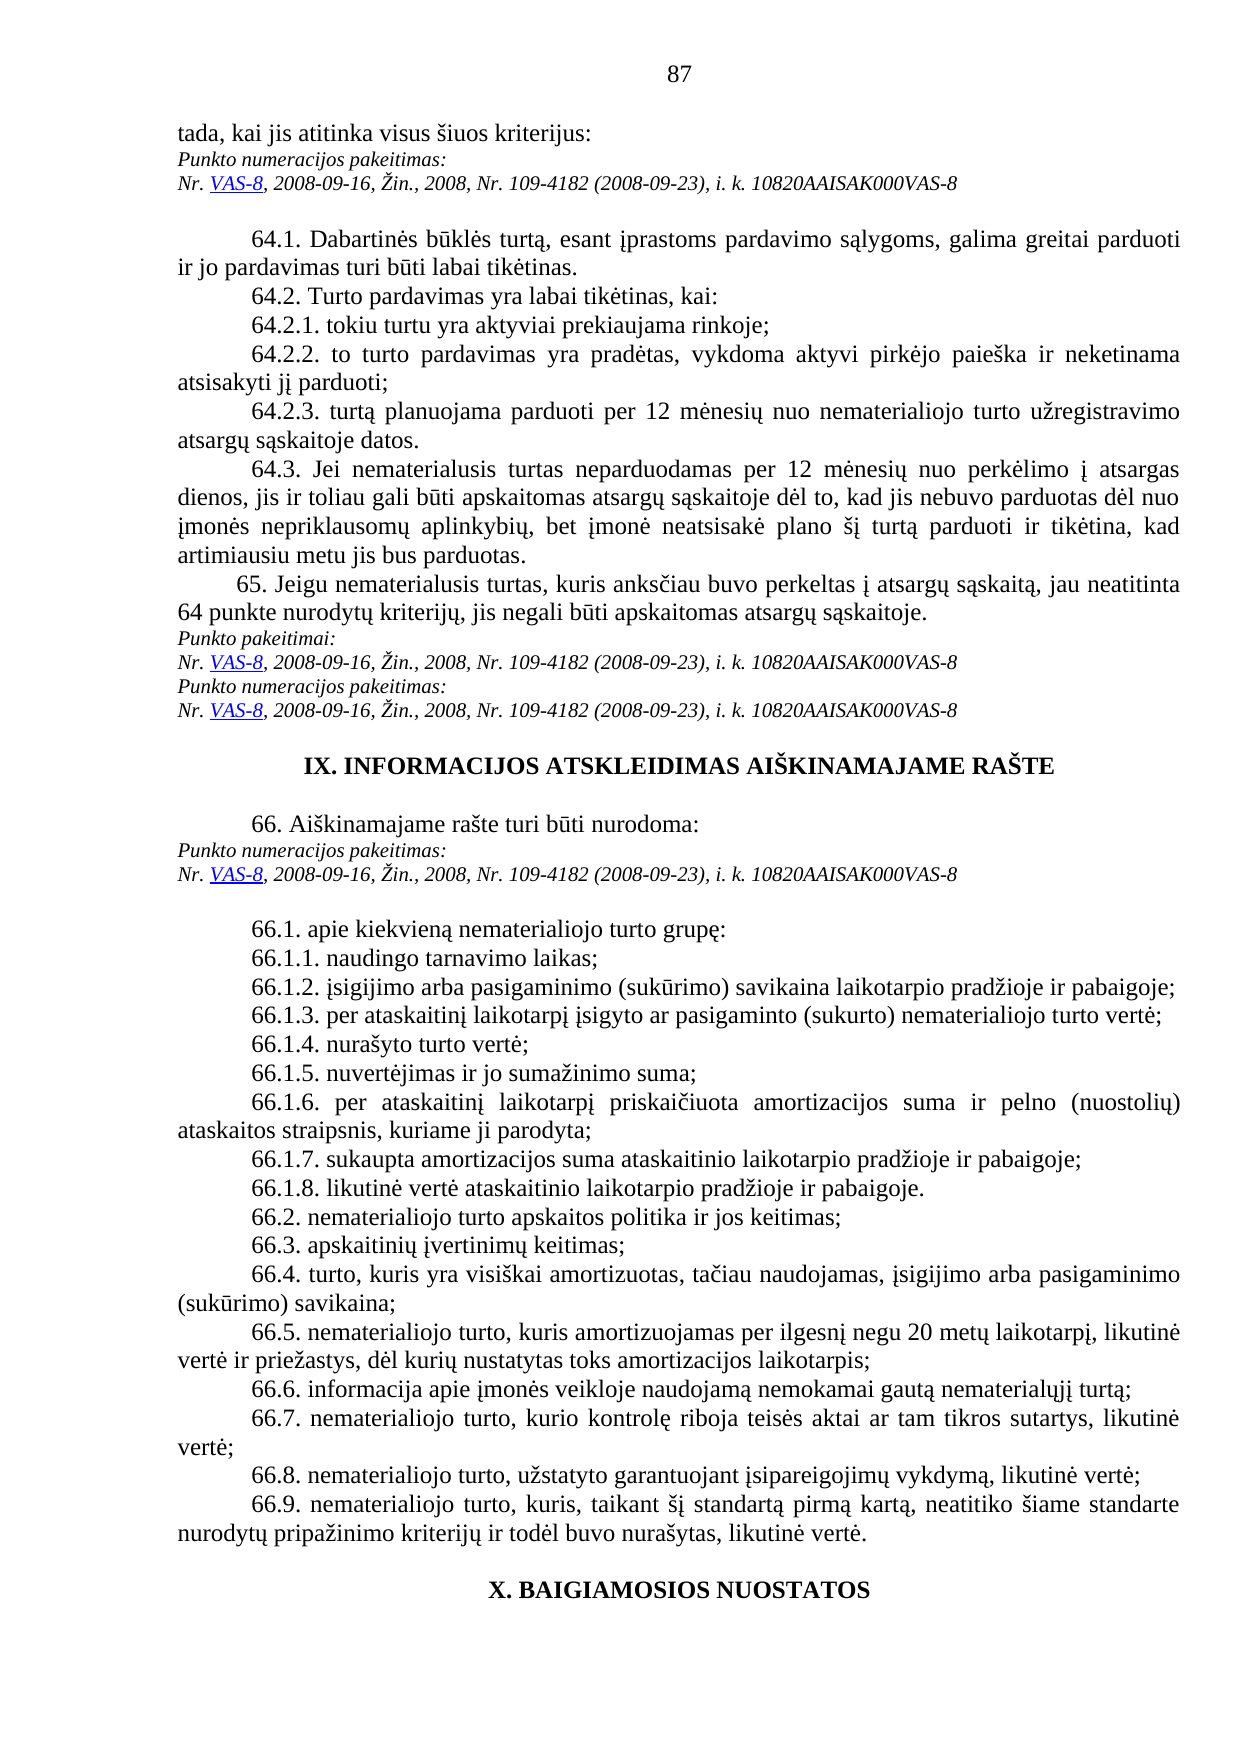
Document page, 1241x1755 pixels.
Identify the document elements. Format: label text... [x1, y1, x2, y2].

text X. BAIGIAMOSIOS NUOSTATOS [177, 1576, 1181, 1604]
text 66.3. apskaitinių įvertinimų keitimas; [177, 1231, 1181, 1259]
text Punkto numeracijos pakeitimas: [177, 147, 1181, 171]
text Punkto pakeitimai: [177, 626, 1181, 650]
text 64.2. Turto pardavimas yra labai tikėtinas, kai: [177, 281, 1181, 310]
text 66.4. turto, kuris yra visiškai amortizuotas, tačiau naudojamas, įsigijimo arba pasigaminimo (sukūrimo) savikaina; [177, 1259, 1181, 1317]
text 66.1.6. per ataskaitinį laikotarpį priskaičiuota amortizacijos suma ir pelno (nuostolių) ataskaitos straipsnis, kuriame ji parodyta; [177, 1087, 1181, 1144]
text 66.1.5. nuvertėjimas ir jo sumažinimo suma; [177, 1058, 1181, 1087]
text 66.1.7. sukaupta amortizacijos suma ataskaitinio laikotarpio pradžioje ir pabaigoje; [177, 1144, 1181, 1173]
text Punkto numeracijos pakeitimas: [177, 674, 1181, 698]
text 65. Jeigu nematerialusis turtas, kuris anksčiau buvo perkeltas į atsargų sąskaitą, jau neatitinta 64 punkte nurodytų kriterijų, jis negali būti apskaitomas atsargų sąskaitoje. [177, 569, 1181, 626]
text Nr. VAS-8, 2008-09-16, Žin., 2008, Nr. 109-4182 (2008-09-23), i. k. 10820AAISAK000VAS-8 [177, 698, 1181, 722]
text IX. INFORMACIJOS ATSKLEIDIMAS AIŠKINAMAJAME RAŠTE [177, 751, 1181, 780]
text 64.2.2. to turto pardavimas yra pradėtas, vykdoma aktyvi pirkėjo paieška ir neketinama atsisakyti jį parduoti; [177, 339, 1181, 396]
text Nr. VAS-8, 2008-09-16, Žin., 2008, Nr. 109-4182 (2008-09-23), i. k. 10820AAISAK000VAS-8 [177, 862, 1181, 886]
text 64.2.1. tokiu turtu yra aktyviai prekiaujama rinkoje; [177, 310, 1181, 339]
text 66.1. apie kiekvieną nematerialiojo turto grupę: [177, 914, 1181, 943]
text tada, kai jis atitinka visus šiuos kriterijus: [177, 118, 1181, 147]
text 66.7. nematerialiojo turto, kurio kontrolę riboja teisės aktai ar tam tikros sutartys, likutinė vertė; [177, 1403, 1181, 1461]
text 66. Aiškinamajame rašte turi būti nurodoma: [177, 809, 1181, 837]
text 66.1.4. nurašyto turto vertė; [177, 1029, 1181, 1058]
text 66.6. informacija apie įmonės veikloje naudojamą nemokamai gautą nematerialųjį turtą; [177, 1374, 1181, 1403]
text 64.3. Jei nematerialusis turtas neparduodamas per 12 mėnesių nuo perkėlimo į atsargas dienos, jis ir toliau gali būti apskaitomas atsargų sąskaitoje dėl to, kad jis nebuvo parduotas dėl nuo įmonės nepriklausomų aplinkybių, bet įmonė neatsisakė plano šį turtą parduoti ir tikėtina, kad artimiausiu metu jis bus parduotas. [177, 454, 1181, 569]
text Nr. VAS-8, 2008-09-16, Žin., 2008, Nr. 109-4182 (2008-09-23), i. k. 10820AAISAK000VAS-8 [177, 650, 1181, 674]
text 66.1.2. įsigijimo arba pasigaminimo (sukūrimo) savikaina laikotarpio pradžioje ir pabaigoje; [177, 972, 1181, 1001]
text 66.8. nematerialiojo turto, užstatyto garantuojant įsipareigojimų vykdymą, likutinė vertė; [177, 1461, 1181, 1489]
text 64.1. Dabartinės būklės turtą, esant įprastoms pardavimo sąlygoms, galima greitai parduoti ir jo pardavimas turi būti labai tikėtinas. [177, 224, 1181, 281]
text 66.1.8. likutinė vertė ataskaitinio laikotarpio pradžioje ir pabaigoje. [177, 1173, 1181, 1202]
text 66.1.3. per ataskaitinį laikotarpį įsigyto ar pasigaminto (sukurto) nematerialiojo turto vertė; [177, 1001, 1181, 1029]
text 66.5. nematerialiojo turto, kuris amortizuojamas per ilgesnį negu 20 metų laikotarpį, likutinė vertė ir priežastys, dėl kurių nustatytas toks amortizacijos laikotarpis; [177, 1317, 1181, 1374]
text 66.2. nematerialiojo turto apskaitos politika ir jos keitimas; [177, 1202, 1181, 1231]
text Nr. VAS-8, 2008-09-16, Žin., 2008, Nr. 109-4182 (2008-09-23), i. k. 10820AAISAK000VAS-8 [177, 171, 1181, 195]
text 66.9. nematerialiojo turto, kuris, taikant šį standartą pirmą kartą, neatitiko šiame standarte nurodytų pripažinimo kriterijų ir todėl buvo nurašytas, likutinė vertė. [177, 1489, 1181, 1547]
text Punkto numeracijos pakeitimas: [177, 837, 1181, 862]
text 64.2.3. turtą planuojama parduoti per 12 mėnesių nuo nematerialiojo turto užregistravimo atsargų sąskaitoje datos. [177, 396, 1181, 454]
text 66.1.1. naudingo tarnavimo laikas; [177, 943, 1181, 972]
